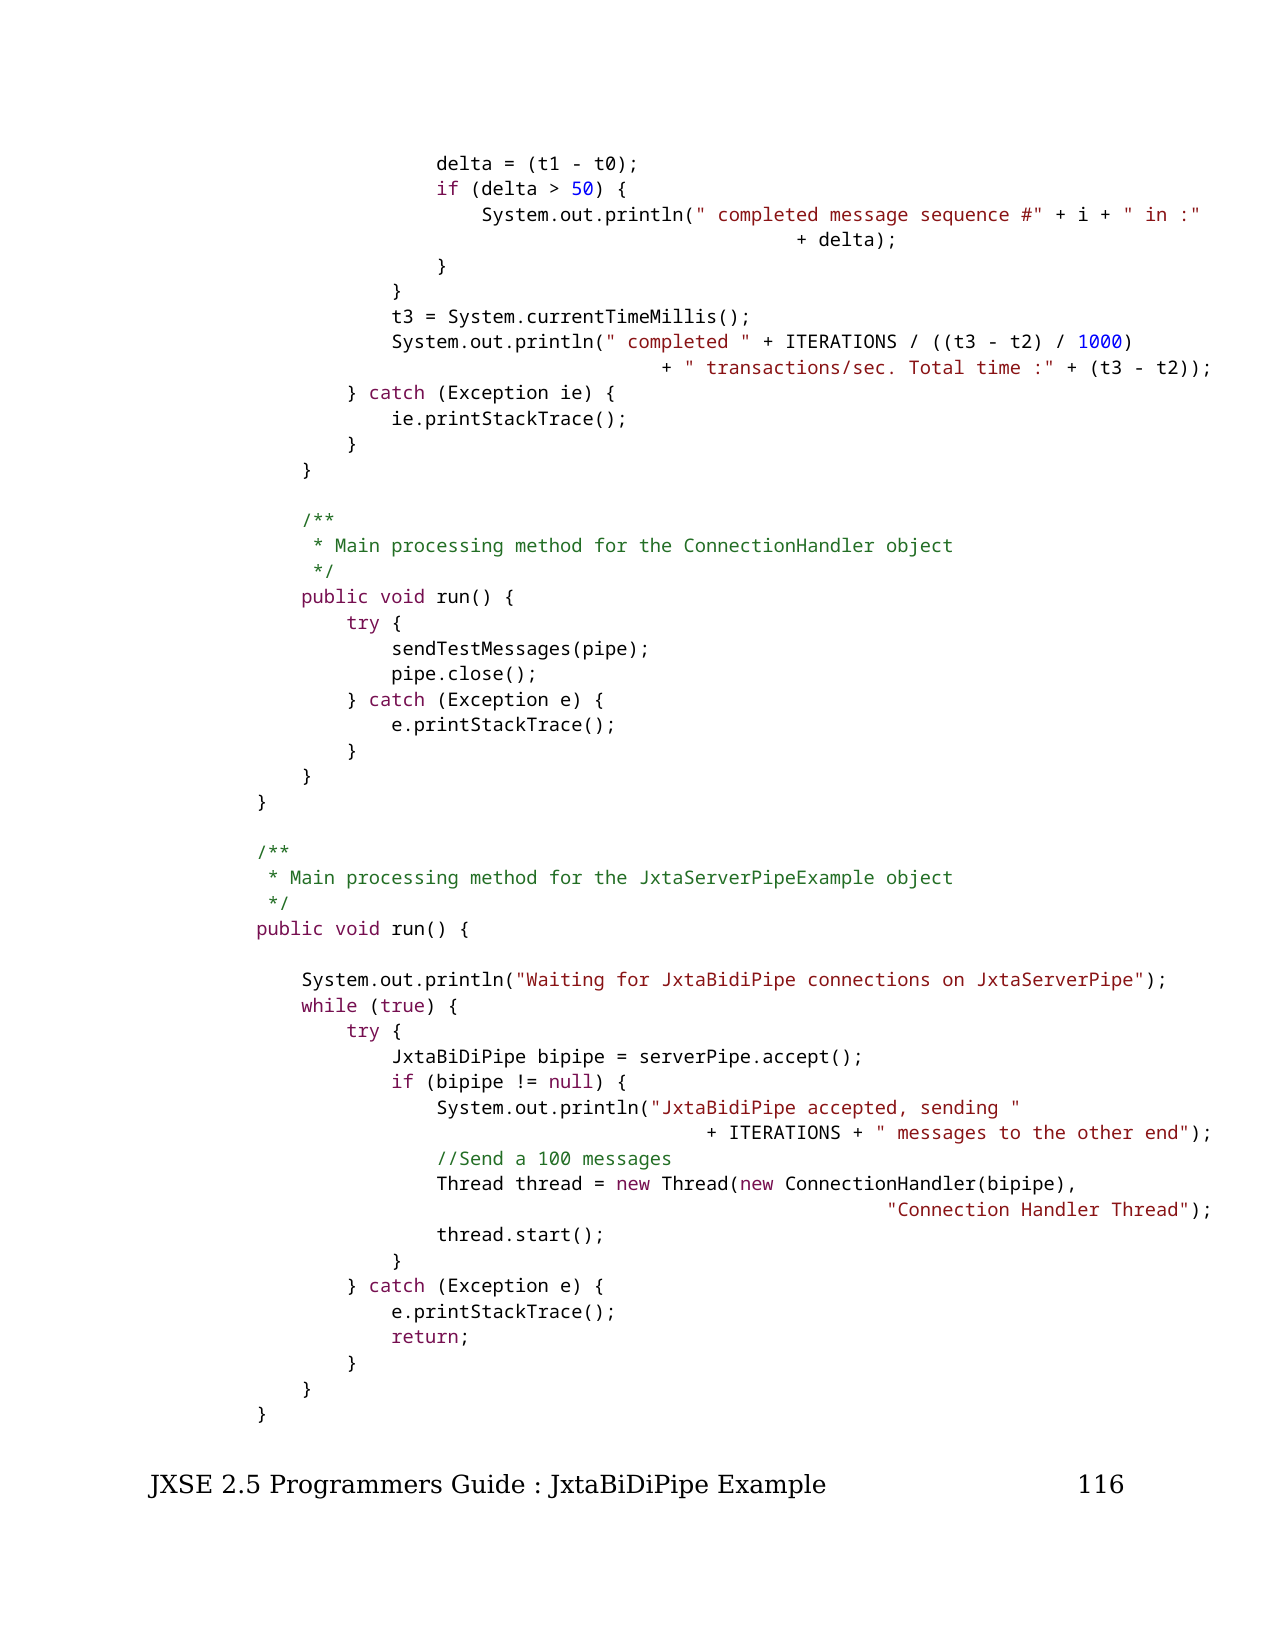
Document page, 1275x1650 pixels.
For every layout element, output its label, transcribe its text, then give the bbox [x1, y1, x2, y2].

text while (true) { [211, 992, 1275, 1018]
text pipe.close(); [211, 660, 1275, 686]
text } [211, 1375, 1275, 1401]
text } catch (Exception e) { [211, 1273, 1275, 1298]
text } [211, 762, 1275, 788]
text } [211, 1349, 1275, 1375]
text } catch (Exception ie) { [211, 380, 1275, 405]
text + delta); [211, 227, 1275, 252]
text * Main processing method for the ConnectionHandler object [211, 533, 1275, 558]
text } [211, 431, 1275, 456]
text + ITERATIONS + " messages to the other end"); [211, 1120, 1275, 1145]
text System.out.println(" completed " + ITERATIONS / ((t3 - t2) / 1000) [211, 329, 1275, 354]
text /** [211, 839, 1275, 864]
text } [211, 278, 1275, 303]
text public void run() { [211, 916, 1275, 941]
text /** [211, 507, 1275, 533]
text //Send a 100 messages [211, 1145, 1275, 1171]
text return; [211, 1324, 1275, 1349]
text } catch (Exception e) { [211, 686, 1275, 711]
text } [211, 1247, 1275, 1273]
text } [211, 252, 1275, 278]
text } [211, 1401, 1275, 1426]
text System.out.println("Waiting for JxtaBidiPipe connections on JxtaServerPipe"); [211, 967, 1275, 992]
text */ [211, 890, 1275, 916]
text e.printStackTrace(); [211, 1298, 1275, 1324]
text t3 = System.currentTimeMillis(); [211, 303, 1275, 329]
text System.out.println("JxtaBidiPipe accepted, sending " [211, 1094, 1275, 1120]
text System.out.println(" completed message sequence #" + i + " in :" [211, 201, 1275, 227]
text try { [211, 609, 1275, 635]
text e.printStackTrace(); [211, 711, 1275, 737]
text delta = (t1 - t0); [211, 150, 1275, 176]
text sendTestMessages(pipe); [211, 635, 1275, 660]
text */ [211, 558, 1275, 584]
text Thread thread = new Thread(new ConnectionHandler(bipipe), [211, 1171, 1275, 1196]
text if (bipipe != null) { [211, 1069, 1275, 1094]
text } [211, 737, 1275, 762]
text * Main processing method for the JxtaServerPipeExample object [211, 864, 1275, 890]
text } [211, 456, 1275, 482]
text } [211, 788, 1275, 813]
text ie.printStackTrace(); [211, 405, 1275, 431]
text "Connection Handler Thread"); [211, 1196, 1275, 1222]
text if (delta > 50) { [211, 176, 1275, 201]
text + " transactions/sec. Total time :" + (t3 - t2)); [211, 354, 1275, 380]
text try { [211, 1018, 1275, 1043]
text public void run() { [211, 584, 1275, 609]
text JxtaBiDiPipe bipipe = serverPipe.accept(); [211, 1043, 1275, 1069]
text thread.start(); [211, 1222, 1275, 1247]
